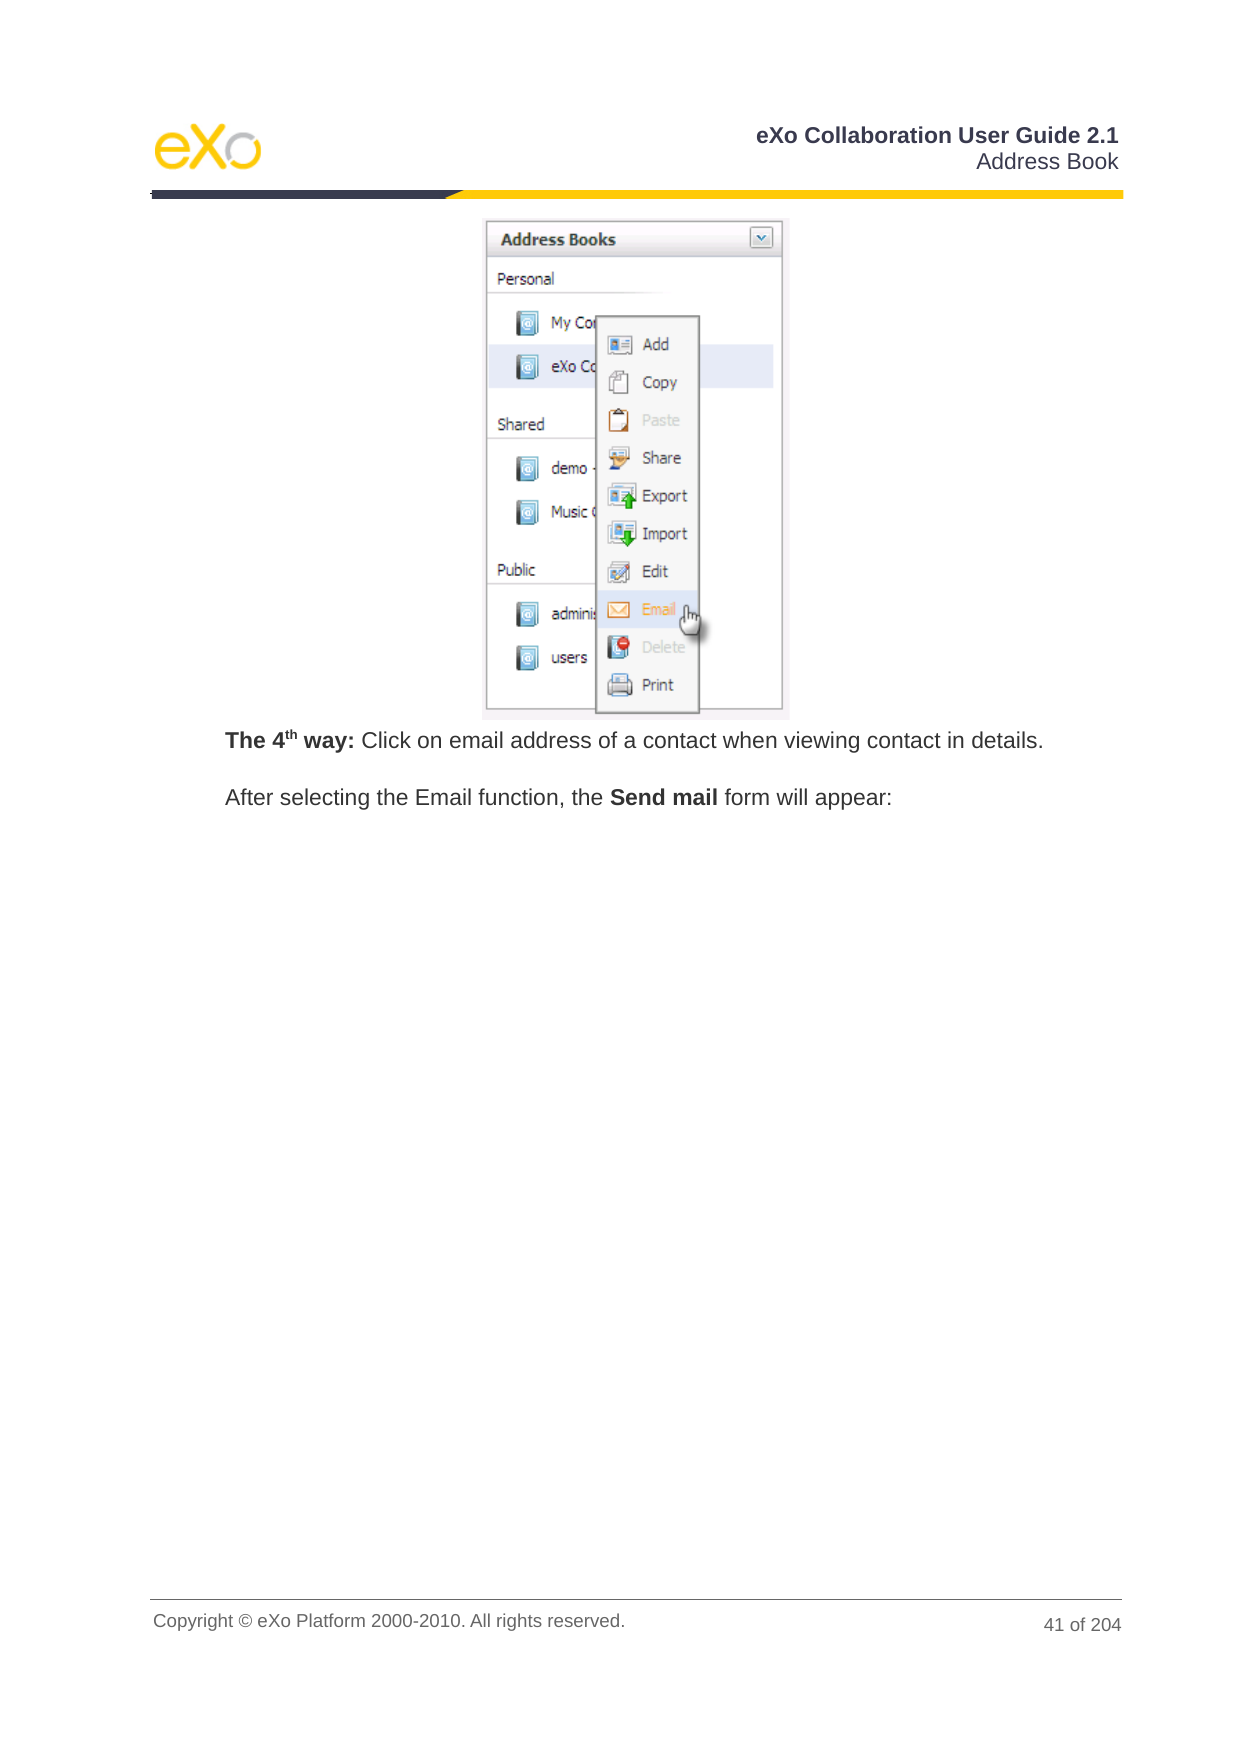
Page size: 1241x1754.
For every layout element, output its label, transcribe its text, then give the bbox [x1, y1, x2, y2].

picture [155, 123, 262, 170]
list After selecting the Email function, the Send mail form will appear: [187, 784, 1122, 810]
picture [151, 190, 1124, 199]
picture [482, 218, 790, 720]
list The 4th way: Click on email address of a contact when viewing contact in details. [187, 720, 1122, 754]
